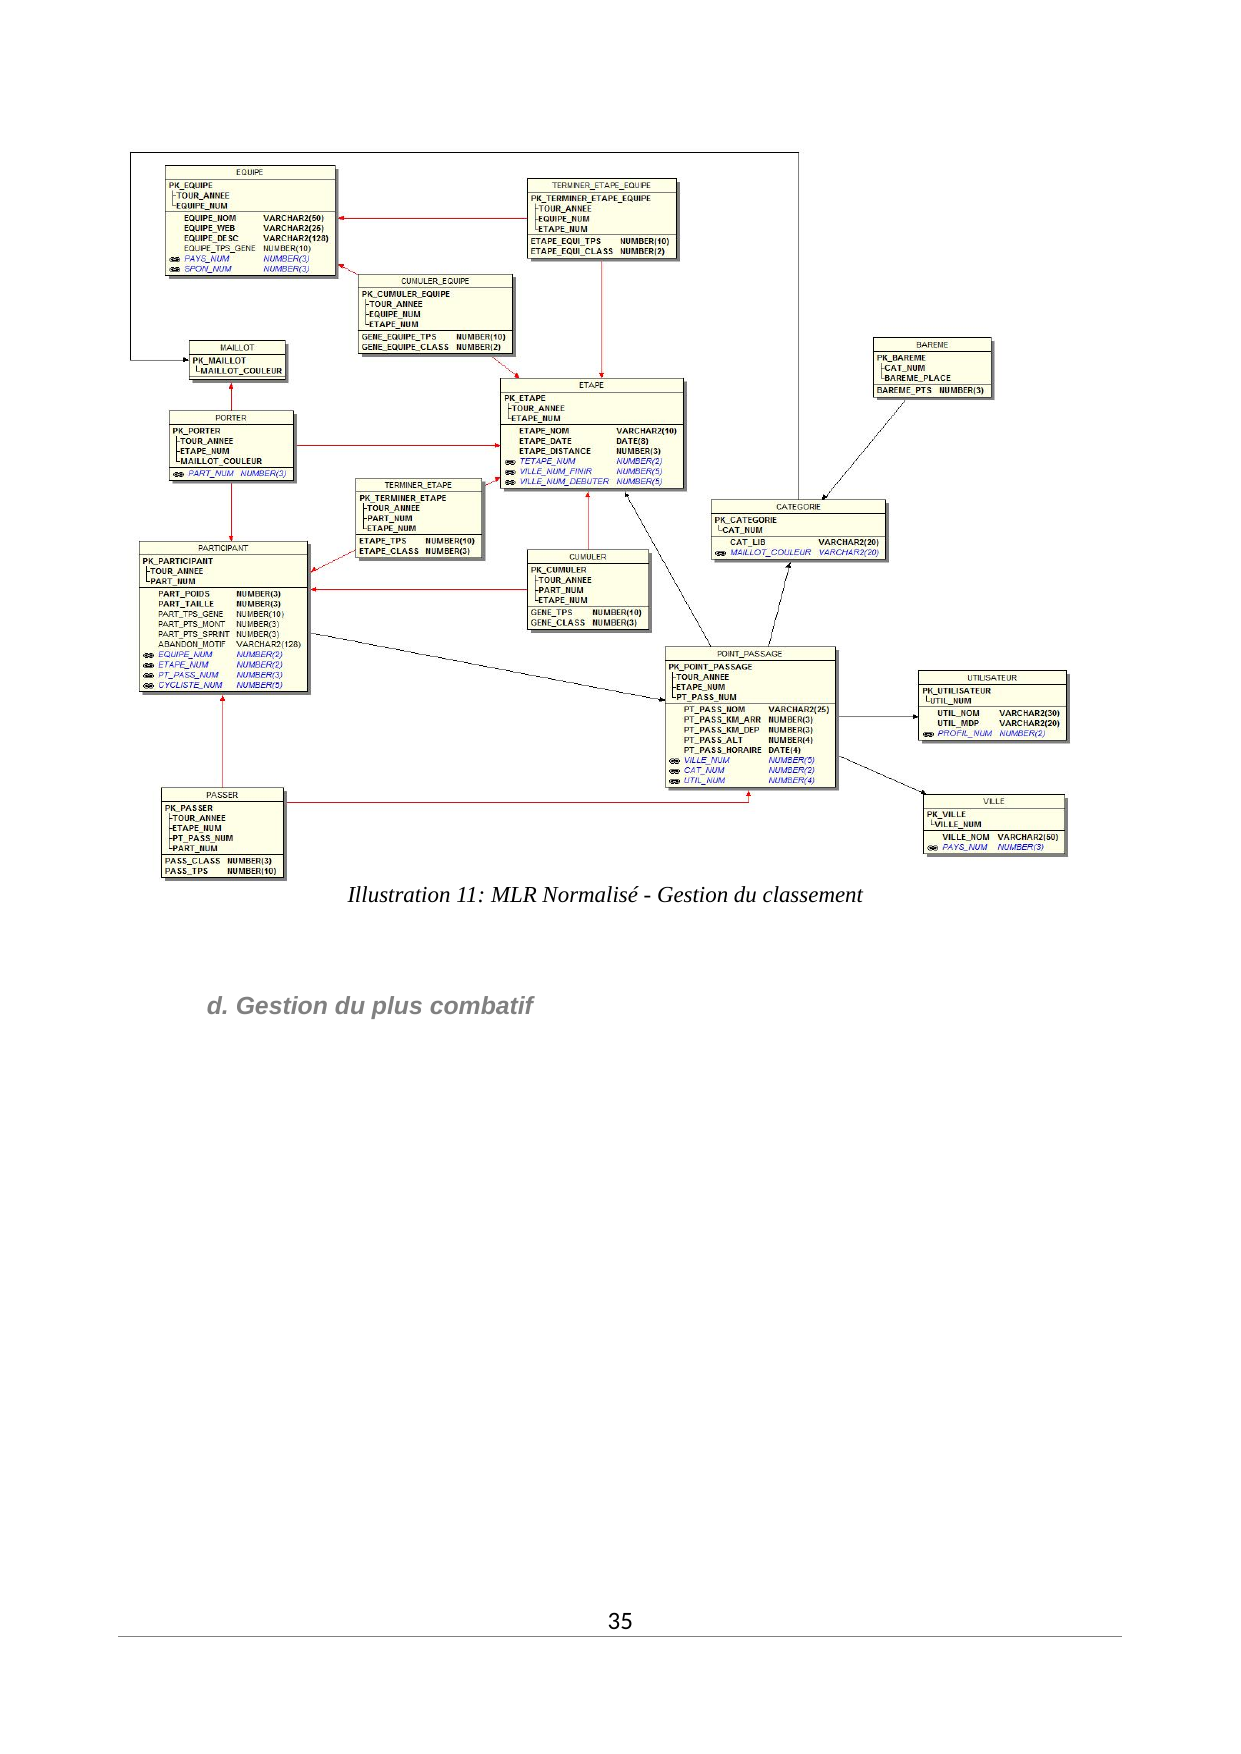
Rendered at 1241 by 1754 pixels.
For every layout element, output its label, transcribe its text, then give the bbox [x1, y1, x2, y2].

subtitle Gestion du plus combatif [207, 991, 1122, 1020]
text Illustration 11: MLR Normalisé - Gestion du classement [67, 882, 1146, 908]
picture [66, 130, 1071, 882]
